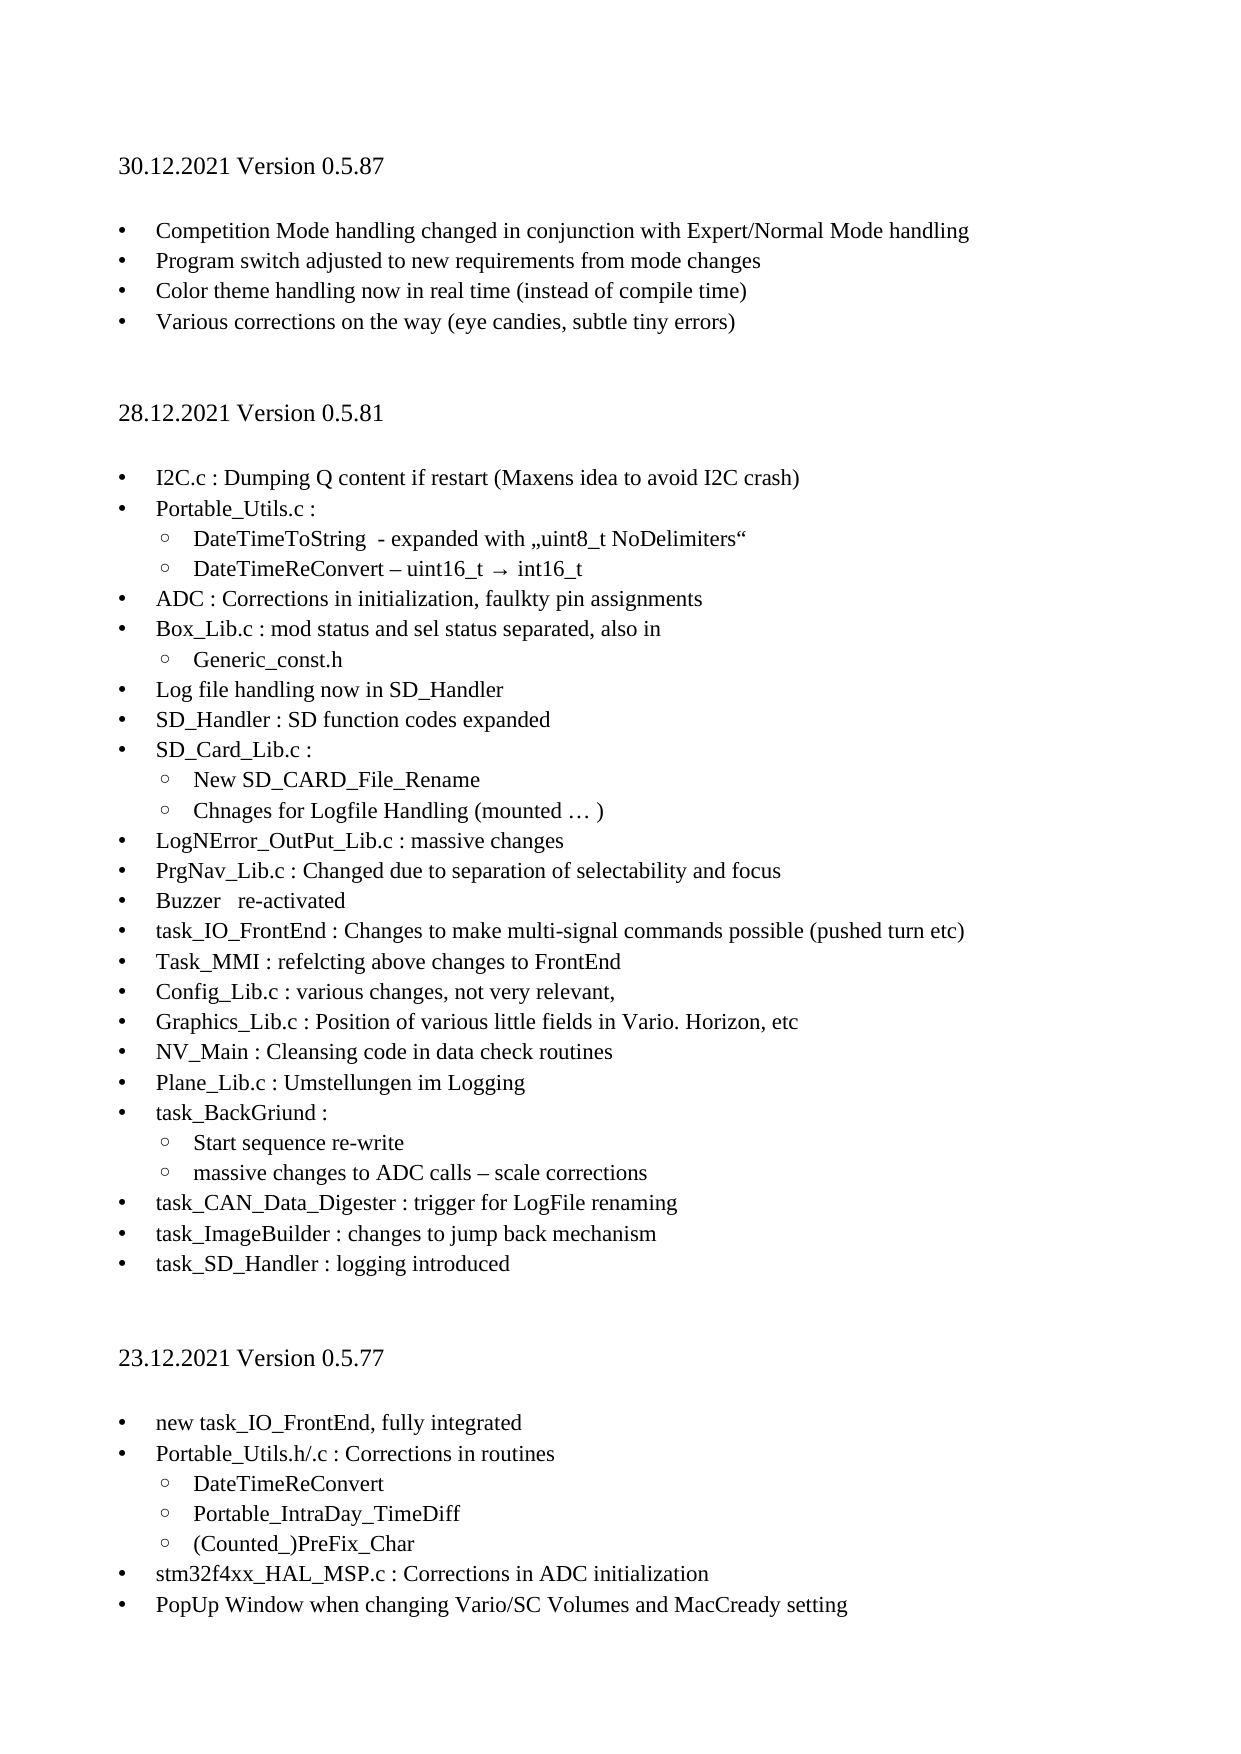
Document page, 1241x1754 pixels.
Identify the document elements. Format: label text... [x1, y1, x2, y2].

list Generic_const.h [156, 646, 1122, 672]
list Plane_Lib.c : Umstellungen im Logging [118, 1069, 1122, 1095]
list Chnages for Logfile Handling (mounted … ) [156, 797, 1122, 823]
text 28.12.2021 Version 0.5.81 [118, 398, 1122, 427]
list Portable_Utils.h/.c : Corrections in routines [118, 1439, 1122, 1466]
list Portable_IntraDay_TimeDiff [156, 1500, 1122, 1526]
list Start sequence re-write [156, 1129, 1122, 1155]
list Various corrections on the way (eye candies, subtle tiny errors) [118, 308, 1122, 334]
list Task_MMI : refelcting above changes to FrontEnd [118, 948, 1122, 974]
list PrgNav_Lib.c : Changed due to separation of selectability and focus [118, 857, 1122, 883]
list task_SD_Handler : logging introduced [118, 1250, 1122, 1276]
text 23.12.2021 Version 0.5.77 [118, 1343, 1122, 1372]
list ADC : Corrections in initialization, faulkty pin assignments [118, 585, 1122, 612]
list SD_Card_Lib.c : [118, 736, 1122, 763]
list task_CAN_Data_Digester : trigger for LogFile renaming [118, 1189, 1122, 1216]
list task_ImageBuilder : changes to jump back mechanism [118, 1220, 1122, 1246]
text 30.12.2021 Version 0.5.87 [118, 151, 1122, 180]
list Competition Mode handling changed in conjunction with Expert/Normal Mode handling [118, 217, 1122, 243]
list task_BackGriund : [118, 1099, 1122, 1125]
list Log file handling now in SD_Handler [118, 676, 1122, 702]
list Color theme handling now in real time (instead of compile time) [118, 278, 1122, 304]
list massive changes to ADC calls – scale corrections [156, 1159, 1122, 1186]
list Buzzer re-activated [118, 887, 1122, 914]
list LogNError_OutPut_Lib.c : massive changes [118, 827, 1122, 853]
list DateTimeReConvert [156, 1470, 1122, 1496]
list Config_Lib.c : various changes, not very relevant, [118, 978, 1122, 1004]
list New SD_CARD_File_Rename [156, 767, 1122, 793]
list Box_Lib.c : mod status and sel status separated, also in [118, 616, 1122, 642]
list Portable_Utils.c : [118, 495, 1122, 521]
list DateTimeToString - expanded with „uint8_t NoDelimiters“ [156, 525, 1122, 551]
list new task_IO_FrontEnd, fully integrated [118, 1409, 1122, 1436]
list I2C.c : Dumping Q content if restart (Maxens idea to avoid I2C crash) [118, 464, 1122, 491]
list task_IO_FrontEnd : Changes to make multi-signal commands possible (pushed turn etc) [118, 918, 1122, 944]
list DateTimeReConvert – uint16_t → int16_t [156, 555, 1122, 581]
list stm32f4xx_HAL_MSP.c : Corrections in ADC initialization [118, 1560, 1122, 1587]
list (Counted_)PreFix_Char [156, 1530, 1122, 1557]
list NV_Main : Cleansing code in data check routines [118, 1038, 1122, 1065]
list PopUp Window when changing Vario/SC Volumes and MacCready setting [118, 1591, 1122, 1617]
list Program switch adjusted to new requirements from mode changes [118, 247, 1122, 274]
list SD_Handler : SD function codes expanded [118, 706, 1122, 732]
list Graphics_Lib.c : Position of various little fields in Vario. Horizon, etc [118, 1008, 1122, 1034]
